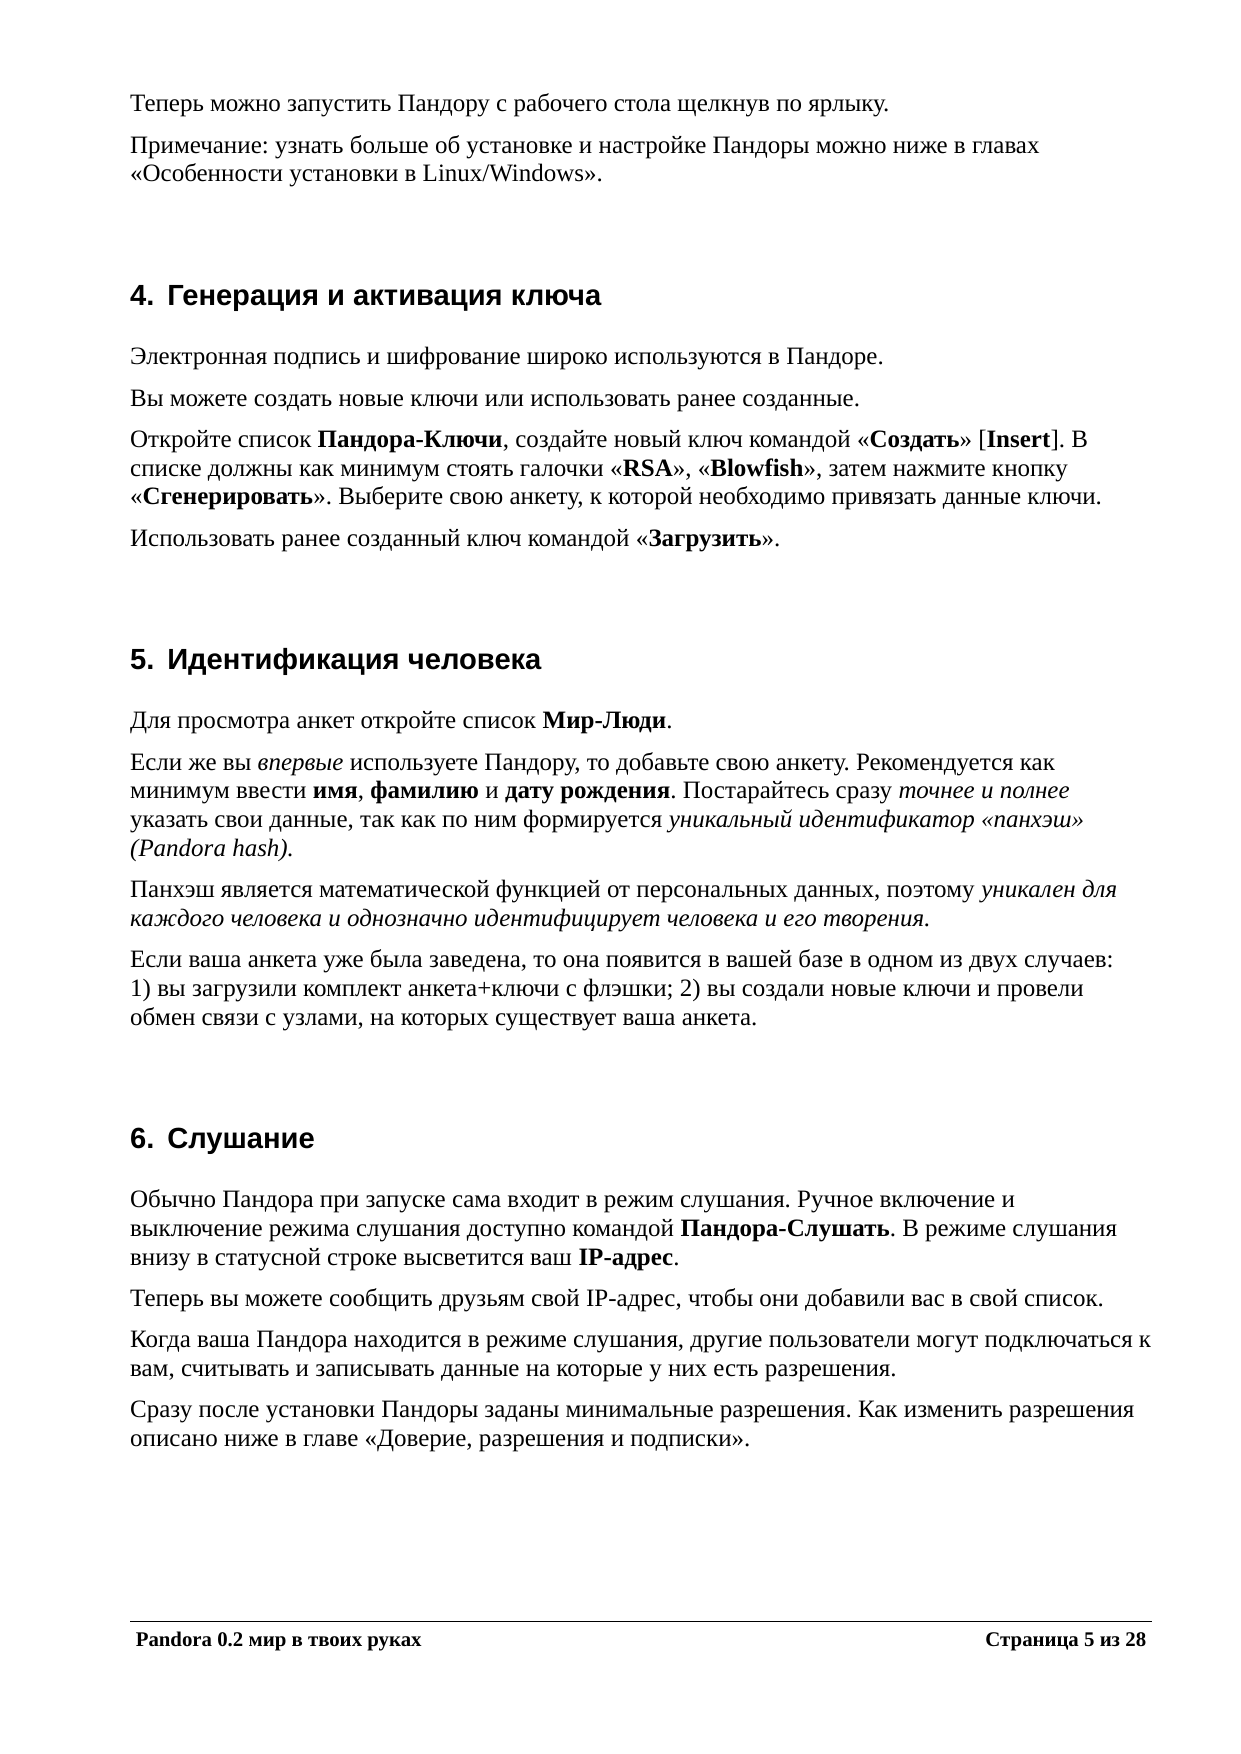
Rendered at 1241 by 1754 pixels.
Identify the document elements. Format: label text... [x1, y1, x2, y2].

text Панхэш является математической функцией от персональных данных, поэтому уникален для каждого человека и однозначно идентифицирует человека и его творения. [130, 874, 1152, 932]
text Примечание: узнать больше об установке и настройке Пандоры можно ниже в главах «Особенности установки в Linux/Windows». [130, 130, 1152, 187]
text Вы можете создать новые ключи или использовать ранее созданные. [130, 383, 1152, 411]
text Теперь вы можете сообщить друзьям свой IP-адрес, чтобы они добавили вас в свой список. [130, 1283, 1152, 1312]
text Если же вы впервые используете Пандору, то добавьте свою анкету. Рекомендуется как минимум ввести имя, фамилию и дату рождения. Постарайтесь сразу точнее и полнее указать свои данные, так как по ним формируется уникальный идентификатор «панхэш» (Pandora hash). [130, 747, 1152, 862]
text Откройте список Пандора-Ключи, создайте новый ключ командой «Создать» [Insert]. В списке должны как минимум стоять галочки «RSA», «Blowfish», затем нажмите кнопку «Сгенерировать». Выберите свою анкету, к которой необходимо привязать данные ключи. [130, 424, 1152, 510]
text Электронная подпись и шифрование широко используются в Пандоре. [130, 341, 1152, 370]
text Когда ваша Пандора находится в режиме слушания, другие пользователи могут подключаться к вам, считывать и записывать данные на которые у них есть разрешения. [130, 1324, 1152, 1382]
subtitle Генерация и активация ключа [130, 278, 1152, 311]
subtitle Идентификация человека [130, 642, 1152, 675]
text Если ваша анкета уже была заведена, то она появится в вашей базе в одном из двух случаев: 1) вы загрузили комплект анкета+ключи с флэшки; 2) вы создали новые ключи и провели обмен связи с узлами, на которых существует ваша анкета. [130, 944, 1152, 1030]
text Использовать ранее созданный ключ командой «Загрузить». [130, 523, 1152, 551]
text Для просмотра анкет откройте список Мир-Люди. [130, 705, 1152, 734]
text Теперь можно запустить Пандору с рабочего стола щелкнув по ярлыку. [130, 88, 1152, 117]
text Обычно Пандора при запуске сама входит в режим слушания. Ручное включение и выключение режима слушания доступно командой Пандора-Слушать. В режиме слушания внизу в статусной строке высветится ваш IP-адрес. [130, 1184, 1152, 1271]
text Сразу после установки Пандоры заданы минимальные разрешения. Как изменить разрешения описано ниже в главе «Доверие, разрешения и подписки». [130, 1394, 1152, 1452]
subtitle Cлушание [130, 1121, 1152, 1154]
